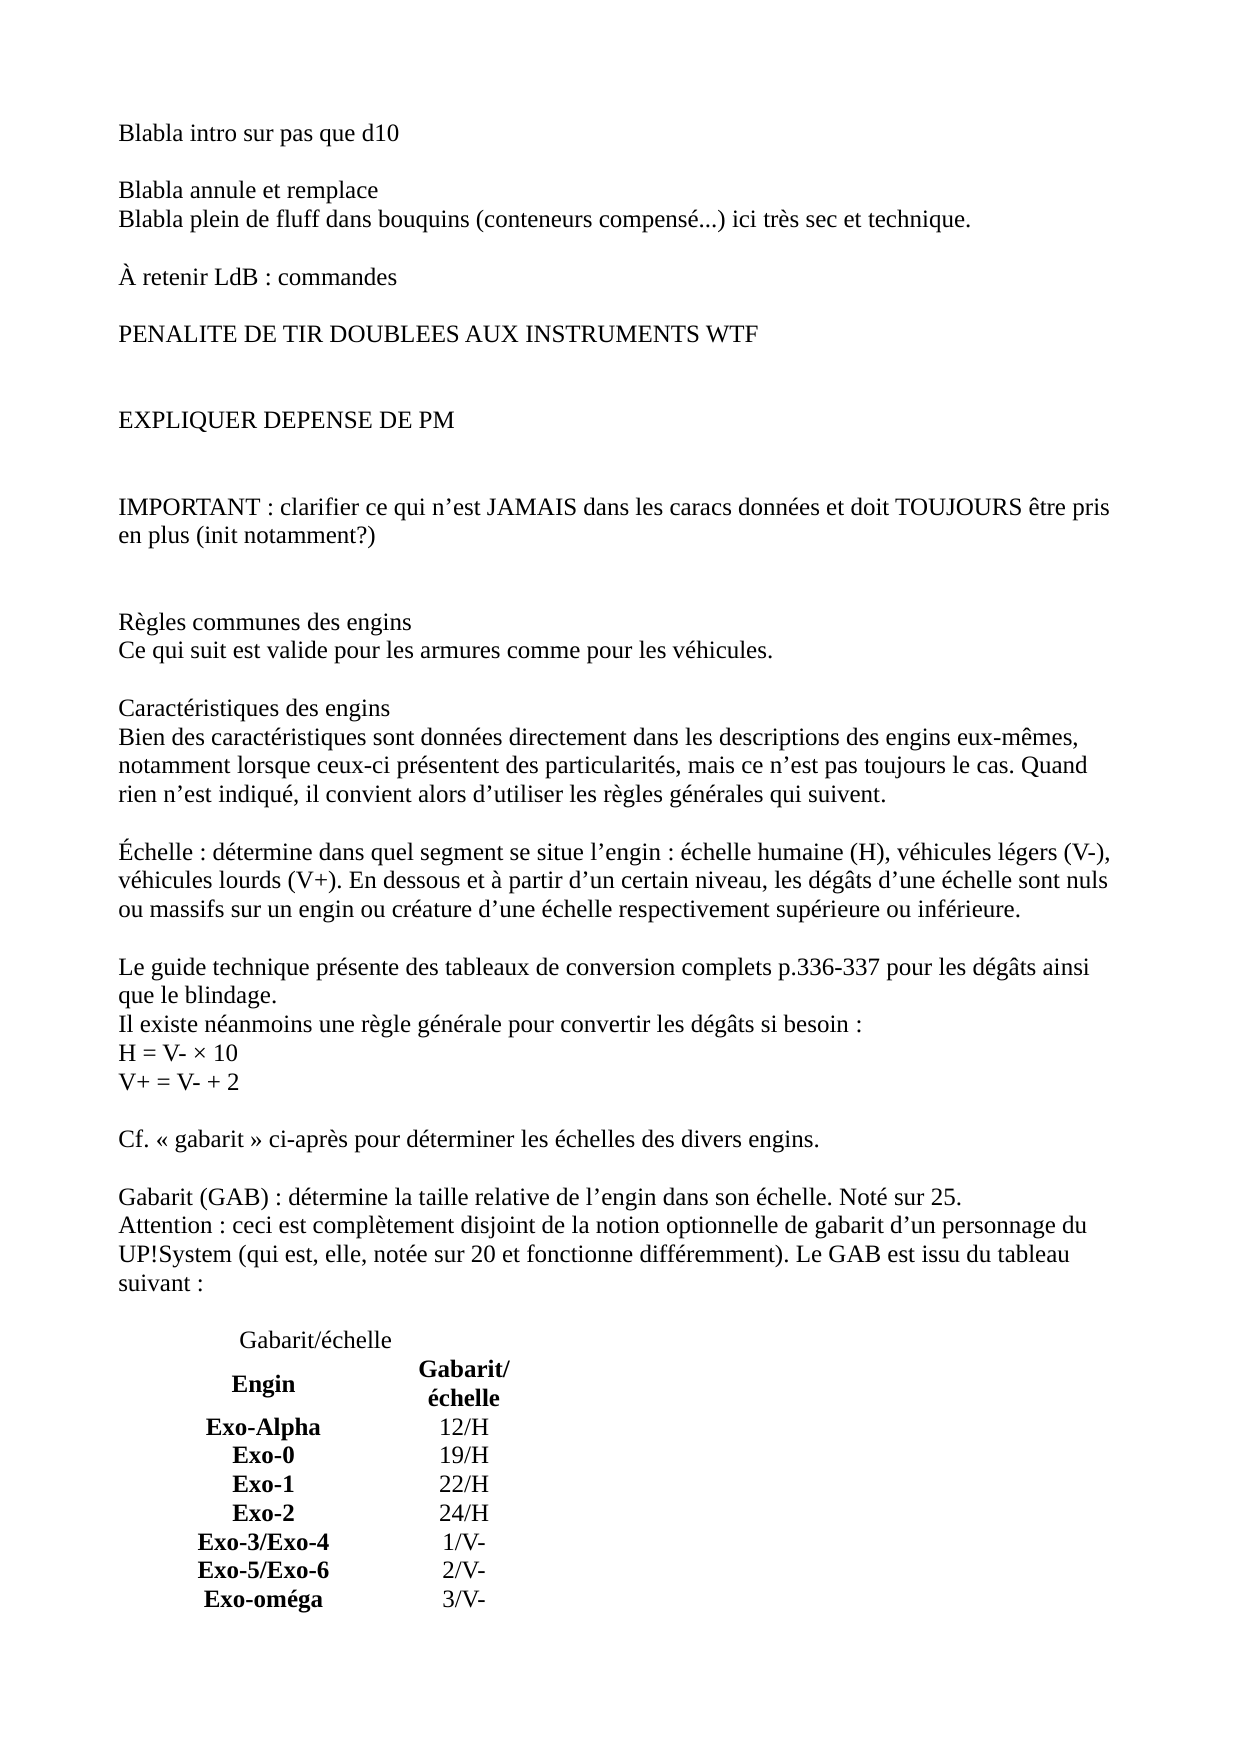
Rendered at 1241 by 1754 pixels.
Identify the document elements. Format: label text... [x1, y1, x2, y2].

text EXPLIQUER DEPENSE DE PM [118, 406, 1122, 434]
text Blabla plein de fluff dans bouquins (conteneurs compensé...) ici très sec et technique. [118, 204, 1122, 233]
table_cell Exo-Alpha [115, 1412, 412, 1441]
table_cell Exo-1 [115, 1469, 412, 1498]
text Il existe néanmoins une règle générale pour convertir les dégâts si besoin : [118, 1009, 1122, 1038]
text Le guide technique présente des tableaux de conversion complets p.336-337 pour les dégâts ainsi que le blindage. [118, 952, 1122, 1009]
text Gabarit (GAB) : détermine la taille relative de l’engin dans son échelle. Noté sur 25. [118, 1182, 1122, 1211]
text H = V- × 10 [118, 1038, 1122, 1067]
table_cell 3/V- [412, 1584, 516, 1613]
table_cell 24/H [412, 1498, 516, 1527]
table_cell 22/H [412, 1469, 516, 1498]
text IMPORTANT : clarifier ce qui n’est JAMAIS dans les caracs données et doit TOUJOURS être pris en plus (init notamment?) [118, 492, 1122, 549]
text Échelle : détermine dans quel segment se situe l’engin : échelle humaine (H), véhicules légers (V-), véhicules lourds (V+). En dessous et à partir d’un certain niveau, les dégâts d’une échelle sont nuls ou massifs sur un engin ou créature d’une échelle respectivement supérieure ou inférieure. [118, 837, 1122, 923]
table_header Gabarit/échelle [115, 1326, 516, 1354]
table_cell Exo-5/Exo-6 [115, 1556, 412, 1584]
text Ce qui suit est valide pour les armures comme pour les véhicules. [118, 636, 1122, 664]
table_cell Exo-0 [115, 1441, 412, 1469]
text V+ = V- + 2 [118, 1067, 1122, 1096]
table_cell 2/V- [412, 1556, 516, 1584]
text Blabla intro sur pas que d10 [118, 118, 1122, 147]
text Bien des caractéristiques sont données directement dans les descriptions des engins eux-mêmes, notamment lorsque ceux-ci présentent des particularités, mais ce n’est pas toujours le cas. Quand rien n’est indiqué, il convient alors d’utiliser les règles générales qui suivent. [118, 722, 1122, 808]
text Caractéristiques des engins [118, 693, 1122, 722]
text Règles communes des engins [118, 607, 1122, 636]
text À retenir LdB : commandes [118, 262, 1122, 291]
text Cf. « gabarit » ci-après pour déterminer les échelles des divers engins. [118, 1124, 1122, 1153]
table_cell Gabarit/échelle [412, 1354, 516, 1412]
table_cell 1/V- [412, 1527, 516, 1556]
table_cell Exo-oméga [115, 1584, 412, 1613]
table_cell Exo-3/Exo-4 [115, 1527, 412, 1556]
text Blabla annule et remplace [118, 176, 1122, 204]
table_cell 19/H [412, 1441, 516, 1469]
text PENALITE DE TIR DOUBLEES AUX INSTRUMENTS WTF [118, 319, 1122, 348]
table_cell Engin [115, 1354, 412, 1412]
table_cell Exo-2 [115, 1498, 412, 1527]
table_cell 12/H [412, 1412, 516, 1441]
text Attention : ceci est complètement disjoint de la notion optionnelle de gabarit d’un personnage du UP!System (qui est, elle, notée sur 20 et fonctionne différemment). Le GAB est issu du tableau suivant : [118, 1211, 1122, 1297]
